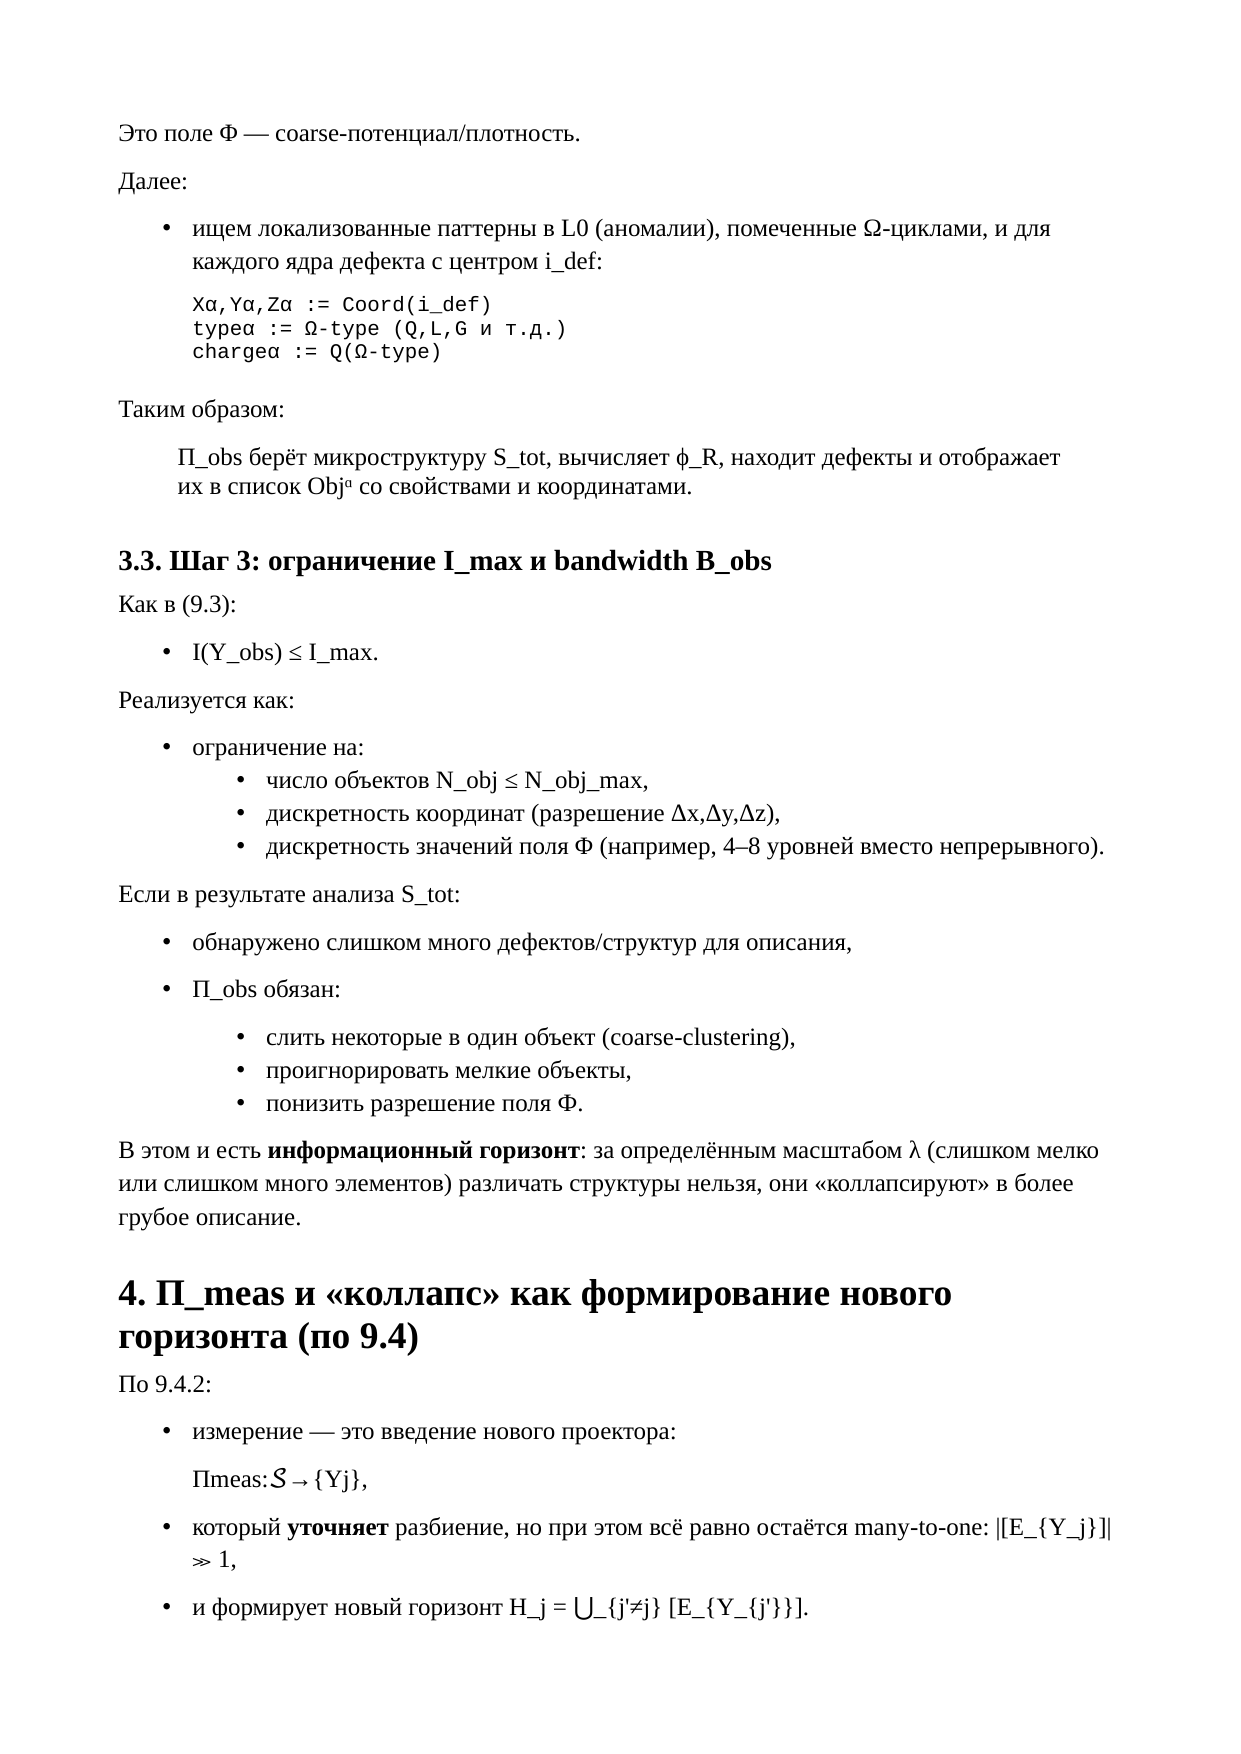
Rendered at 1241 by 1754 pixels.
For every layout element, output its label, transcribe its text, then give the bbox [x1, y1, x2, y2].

list понизить разрешение поля Ф. [236, 1088, 1122, 1117]
subtitle 3.3. Шаг 3: ограничение I_max и bandwidth B_obs [118, 543, 1122, 577]
list и формирует новый горизонт H_j = ⋃_{j'≠j} [E_{Y_{j'}}]. [162, 1592, 1122, 1621]
text Как в (9.3): [118, 589, 1122, 618]
text Если в результате анализа S_tot: [118, 879, 1122, 908]
list I(Y_obs) ≤ I_max. [162, 637, 1122, 666]
list который уточняет разбиение, но при этом всё равно остаётся many‑to‑one: |[E_{Y_j}]| ≫ 1, [162, 1512, 1122, 1573]
list typeα := Ω-type (Q,L,G и т.д.) [162, 318, 1122, 341]
text Реализуется как: [118, 685, 1122, 713]
text В этом и есть информационный горизонт: за определённым масштабом λ (слишком мелко или слишком много элементов) различать структуры нельзя, они «коллапсируют» в более грубое описание. [118, 1136, 1122, 1230]
list Xα,Yα,Zα := Coord(i_def) [162, 294, 1122, 318]
text Π_obs берёт микроструктуру S_tot, вычисляет ϕ_R, находит дефекты и отображает их в список Objᵅ со свойствами и координатами. [177, 442, 1063, 499]
list проигнорировать мелкие объекты, [236, 1055, 1122, 1084]
list Πmeas:𝒮→{Yj}, [162, 1464, 1122, 1493]
text По 9.4.2: [118, 1369, 1122, 1397]
list дискретность координат (разрешение Δx,Δy,Δz), [236, 798, 1122, 827]
list обнаружено слишком много дефектов/структур для описания, [162, 927, 1122, 955]
list ограничение на: [162, 732, 1122, 761]
list ищем локализованные паттерны в L0 (аномалии), помеченные Ω‑циклами, и для каждого ядра дефекта с центром i_def: [162, 213, 1122, 275]
list Π_obs обязан: [162, 974, 1122, 1003]
list chargeα := Q(Ω-type) [162, 341, 1122, 365]
list дискретность значений поля Φ (например, 4–8 уровней вместо непрерывного). [236, 831, 1122, 860]
list слить некоторые в один объект (coarse‑clustering), [236, 1022, 1122, 1051]
subtitle 4. Π_meas и «коллапс» как формирование нового горизонта (по 9.4) [118, 1270, 1122, 1356]
text Далее: [118, 166, 1122, 194]
text Таким образом: [118, 394, 1122, 423]
text Это поле Φ — coarse‑потенциал/плотность. [118, 118, 1122, 147]
list число объектов N_obj ≤ N_obj_max, [236, 765, 1122, 794]
list измерение — это введение нового проектора: [162, 1416, 1122, 1445]
